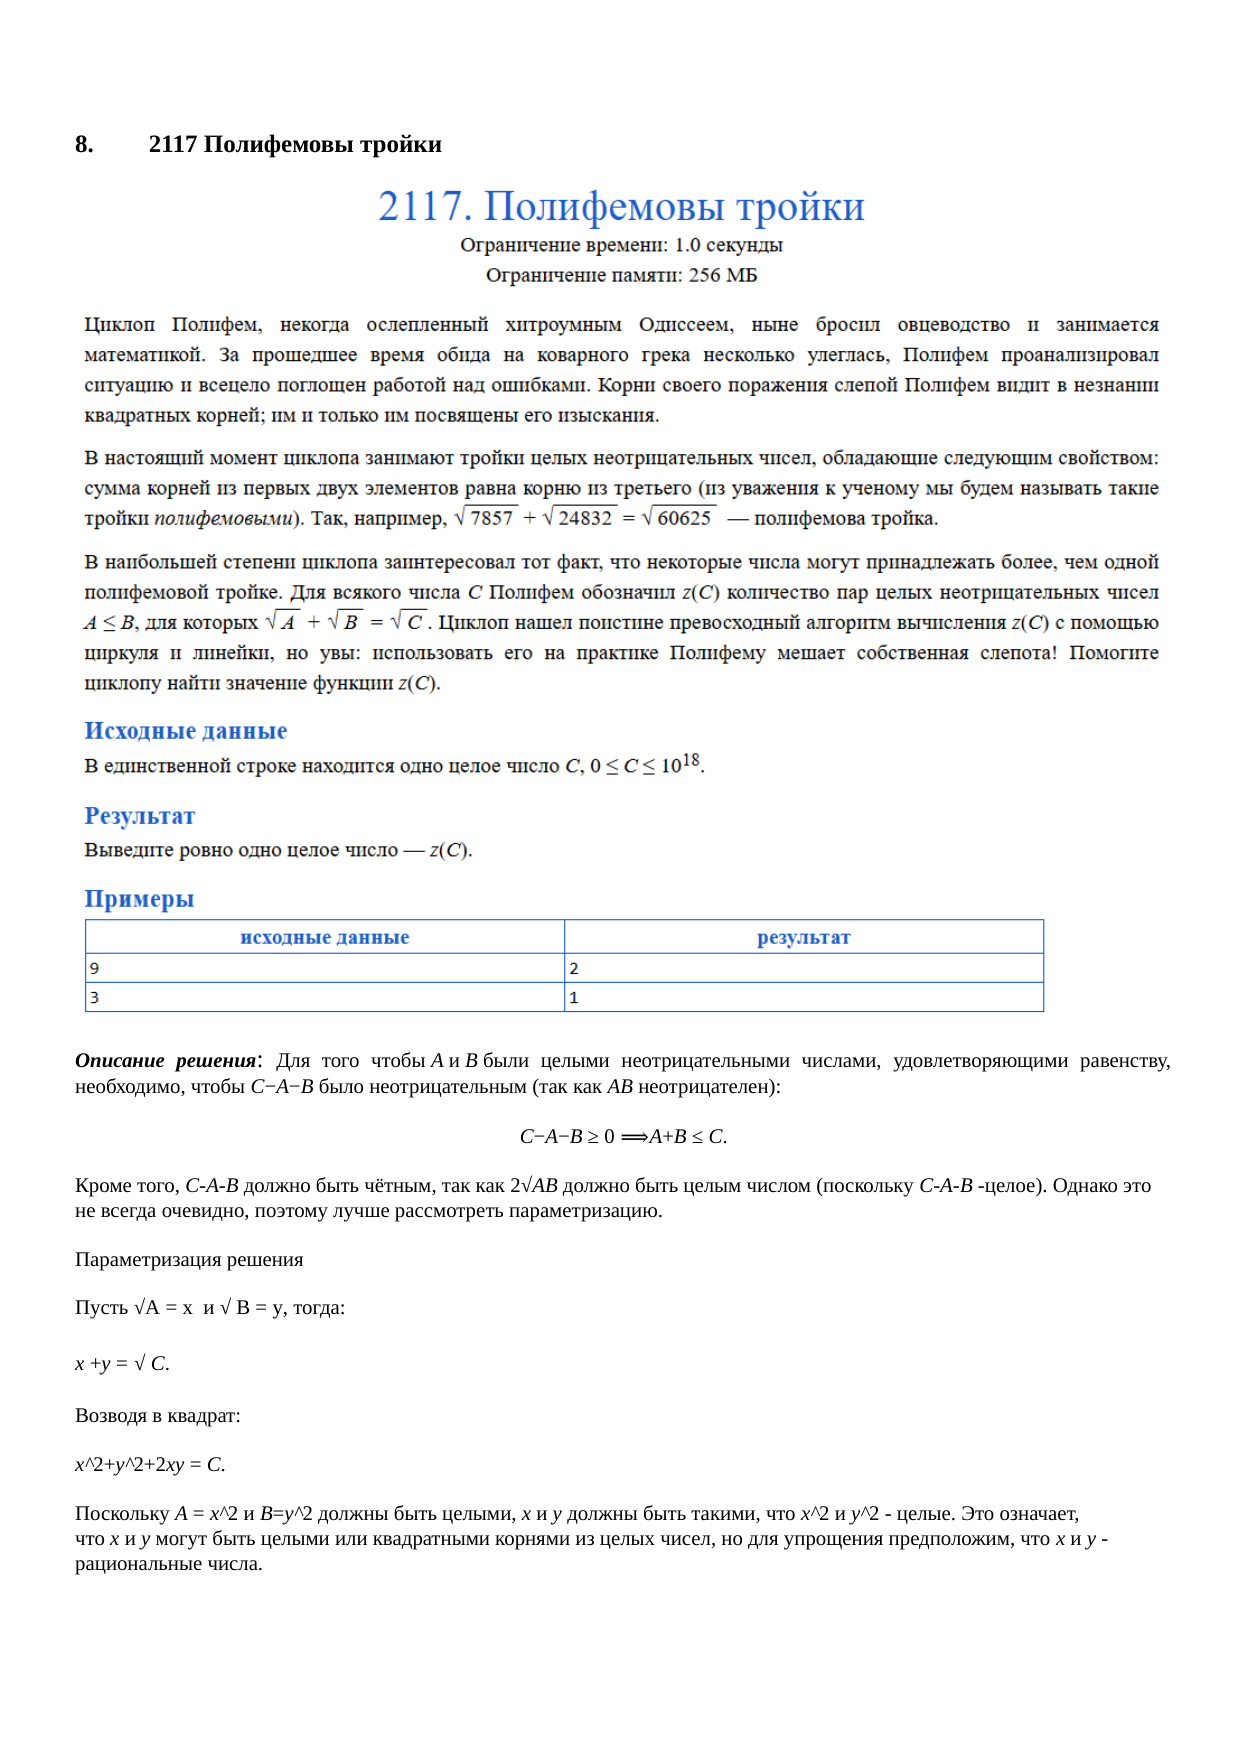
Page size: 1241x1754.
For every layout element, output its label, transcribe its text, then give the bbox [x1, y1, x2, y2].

text x +y = √ C​. [75, 1344, 1172, 1378]
subtitle 2117 Полифемовы тройки [75, 129, 1165, 158]
text Параметризация решения [75, 1247, 1172, 1271]
text C−A−B ≥ 0 ⟹A+B ≤ C. [75, 1123, 1172, 1148]
text Возводя в квадрат: [75, 1403, 1172, 1427]
text Поскольку A = x^2 и B=y^2 должны быть целыми, x и y должны быть такими, что x^2 и y^2 - целые. Это означает, что x и y могут быть целыми или квадратными корнями из целых чисел, но для упрощения предположим, что x и y - рациональные числа. [75, 1500, 1172, 1575]
text Описание решения: Для того чтобы A и B были целыми неотрицательными числами, удовлетворяющими равенству, необходимо, чтобы C−A−B было неотрицательным (так как AB​ неотрицателен): [75, 1044, 1172, 1098]
text x^2+y^2+2xy = C. [75, 1452, 1172, 1476]
text Пусть √A = x и √ B = y, тогда: [75, 1295, 1172, 1319]
text Кроме того, C-A-B должно быть чётным, так как 2√AB​ должно быть целым числом (поскольку C-A-B -целое). Однако это не всегда очевидно, поэтому лучше рассмотреть параметризацию. [75, 1173, 1172, 1222]
